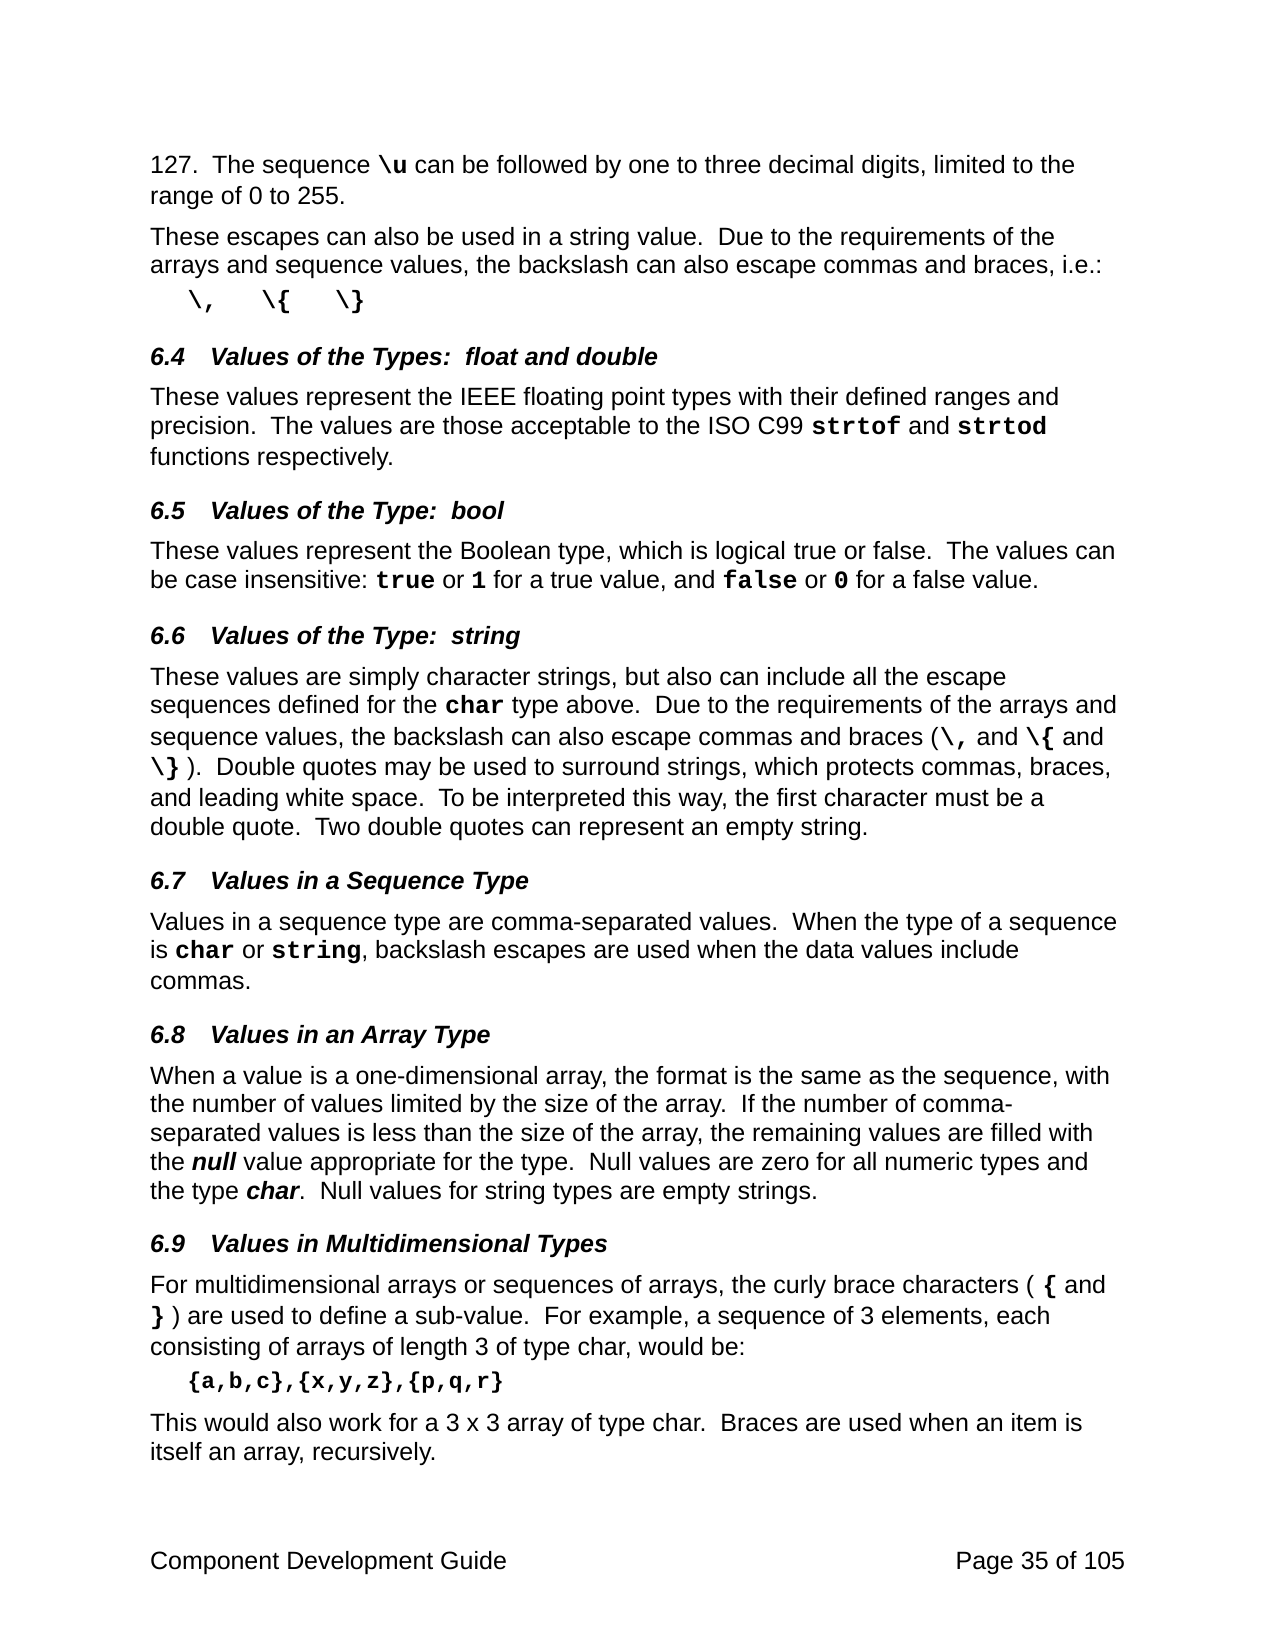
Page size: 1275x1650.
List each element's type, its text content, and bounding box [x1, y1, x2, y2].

text These values are simply character strings, but also can include all the escape sequences defined for the char type above. Due to the requirements of the arrays and sequence values, the backslash can also escape commas and braces (\, and \{ and \} ). Double quotes may be used to surround strings, which protects commas, braces, and leading white space. To be interpreted this way, the first character must be a double quote. Two double quotes can represent an empty string. [150, 662, 1125, 841]
subtitle Values in a Sequence Type [150, 866, 1125, 894]
subtitle Values of the Type: string [150, 621, 1125, 650]
text These values represent the Boolean type, which is logical true or false. The values can be case insensitive: true or 1 for a true value, and false or 0 for a false value. [150, 536, 1125, 596]
text For multidimensional arrays or sequences of arrays, the curly brace characters ( { and } ) are used to define a sub-value. For example, a sequence of 3 elements, each consisting of arrays of length 3 of type char, would be: [150, 1270, 1125, 1361]
text This would also work for a 3 x 3 array of type char. Braces are used when an item is itself an array, recursively. [150, 1408, 1125, 1465]
text 127. The sequence \u can be followed by one to three decimal digits, limited to the range of 0 to 255. [150, 150, 1125, 210]
text \, \{ \} [187, 288, 1125, 316]
subtitle Values in an Array Type [150, 1020, 1125, 1049]
text These escapes can also be used in a string value. Due to the requirements of the arrays and sequence values, the backslash can also escape commas and braces, i.e.: [150, 222, 1125, 279]
text Values in a sequence type are comma-separated values. When the type of a sequence is char or string, backslash escapes are used when the data values include commas. [150, 907, 1125, 995]
text These values represent the IEEE floating point types with their defined ranges and precision. The values are those acceptable to the ISO C99 strtof and strtod functions respectively. [150, 382, 1125, 471]
subtitle Values of the Type: bool [150, 496, 1125, 524]
text When a value is a one-dimensional array, the format is the same as the sequence, with the number of values limited by the size of the array. If the number of comma-separated values is less than the size of the array, the remaining values are filled with the null value appropriate for the type. Null values are zero for all numeric types and the type char. Null values for string types are empty strings. [150, 1061, 1125, 1204]
subtitle Values of the Types: float and double [150, 341, 1125, 370]
subtitle Values in Multidimensional Types [150, 1229, 1125, 1258]
text {a,b,c},{x,y,z},{p,q,r} [187, 1370, 1125, 1396]
